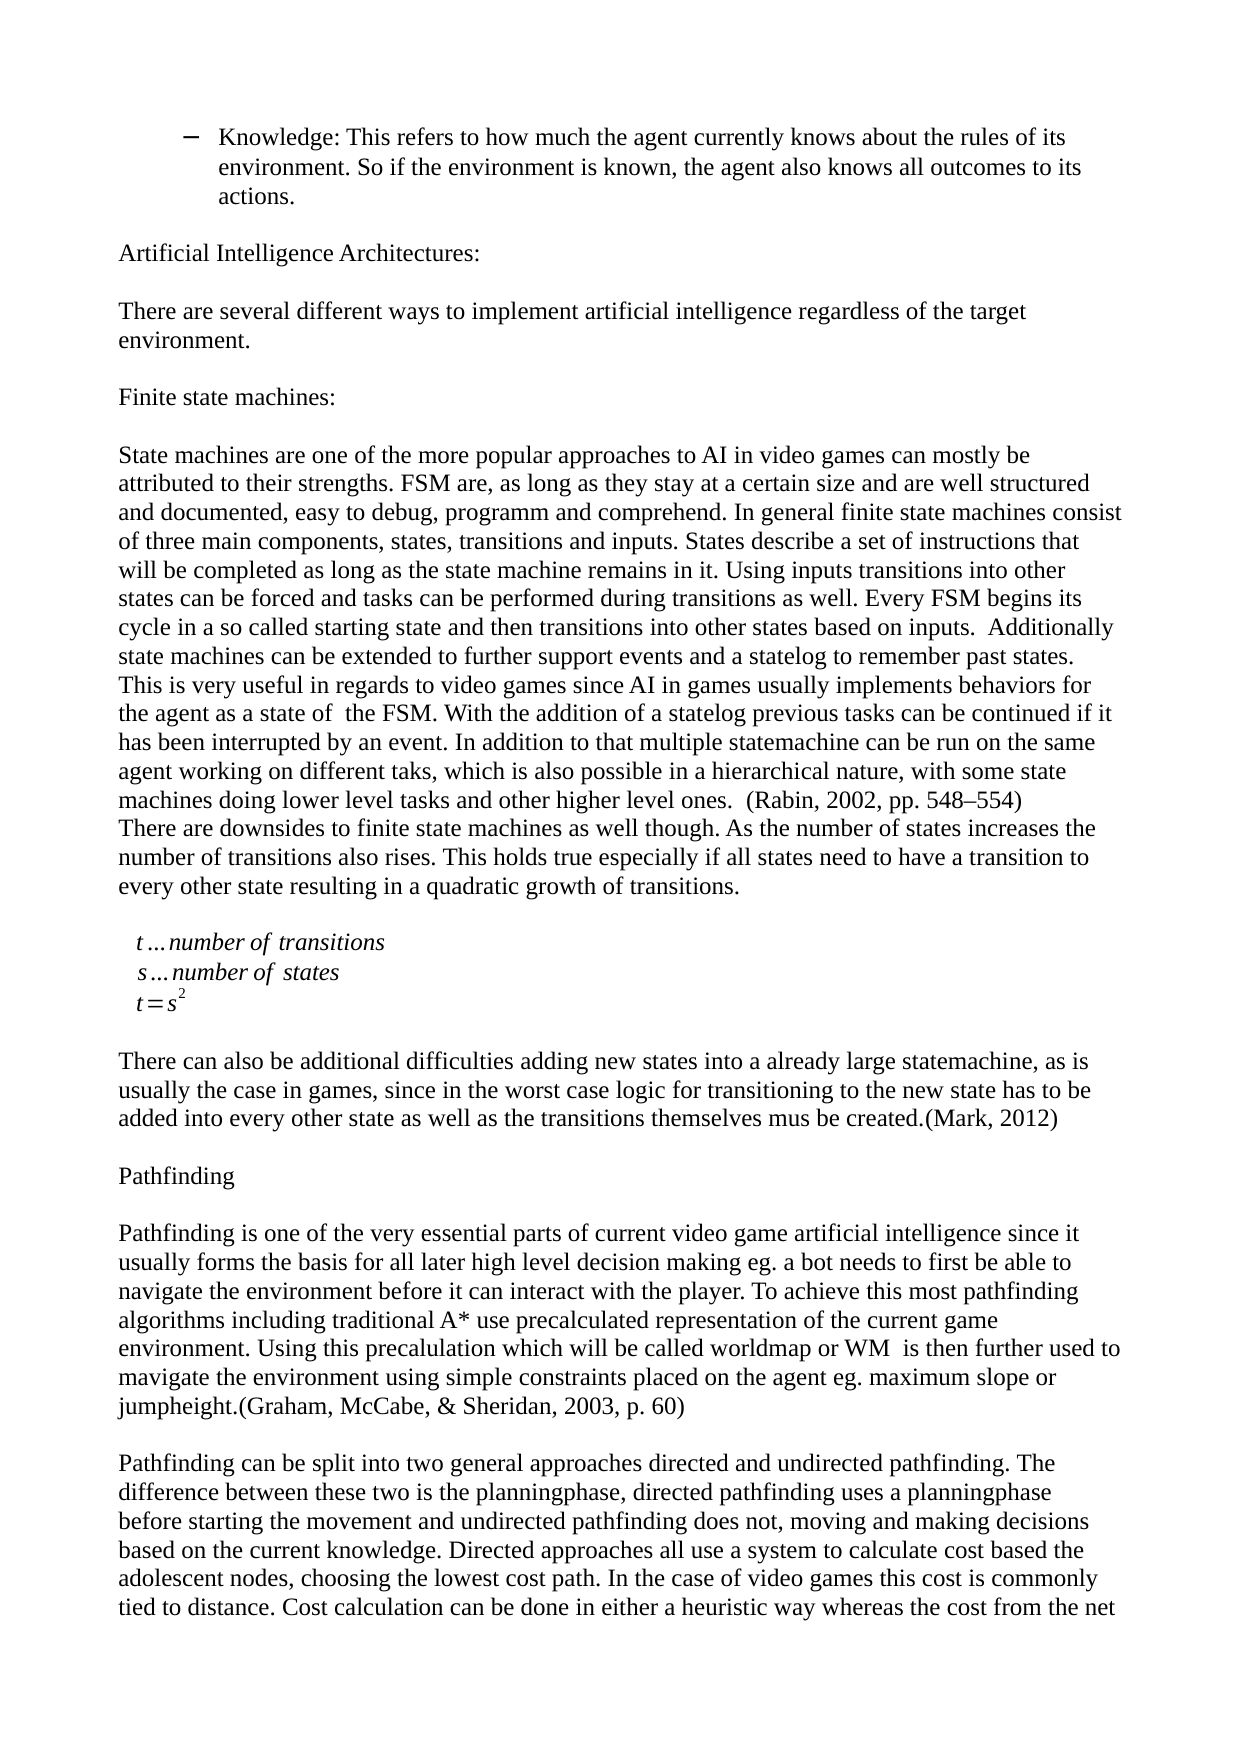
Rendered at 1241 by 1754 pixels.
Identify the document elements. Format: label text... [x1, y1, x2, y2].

text State machines are one of the more popular approaches to AI in video games can mostly be attributed to their strengths. FSM are, as long as they stay at a certain size and are well structured and documented, easy to debug, programm and comprehend. In general finite state machines consist of three main components, states, transitions and inputs. States describe a set of instructions that will be completed as long as the state machine remains in it. Using inputs transitions into other states can be forced and tasks can be performed during transitions as well. Every FSM begins its cycle in a so called starting state and then transitions into other states based on inputs. Additionally state machines can be extended to further support events and a statelog to remember past states. This is very useful in regards to video games since AI in games usually implements behaviors for the agent as a state of the FSM. With the addition of a statelog previous tasks can be continued if it has been interrupted by an event. In addition to that multiple statemachine can be run on the same agent working on different taks, which is also possible in a hierarchical nature, with some state machines doing lower level tasks and other higher level ones. (Rabin, 2002, pp. 548–554) [118, 440, 1122, 813]
text There are several different ways to implement artificial intelligence regardless of the target environment. [118, 296, 1122, 353]
list Knowledge: This refers to how much the agent currently knows about the rules of its environment. So if the environment is known, the agent also knows all outcomes to its actions. [181, 118, 1122, 210]
text Artificial Intelligence Architectures: [118, 238, 1122, 267]
text Pathfinding [118, 1161, 1122, 1190]
text There are downsides to finite state machines as well though. As the number of states increases the number of transitions also rises. This holds true especially if all states need to have a transition to every other state resulting in a quadratic growth of transitions. [118, 813, 1122, 900]
text Pathfinding can be split into two general approaches directed and undirected pathfinding. The difference between these two is the planningphase, directed pathfinding uses a planningphase before starting the movement and undirected pathfinding does not, moving and making decisions based on the current knowledge. Directed approaches all use a system to calculate cost based the adolescent nodes, choosing the lowest cost path. In the case of video games this cost is commonly tied to distance. Cost calculation can be done in either a heuristic way whereas the cost from the net [118, 1448, 1122, 1621]
text Finite state machines: [118, 382, 1122, 411]
text There can also be additional difficulties adding new states into a already large statemachine, as is usually the case in games, since in the worst case logic for transitioning to the new state has to be added into every other state as well as the transitions themselves mus be created.(Mark, 2012) [118, 1046, 1122, 1132]
text Pathfinding is one of the very essential parts of current video game artificial intelligence since it usually forms the basis for all later high level decision making eg. a bot needs to first be able to navigate the environment before it can interact with the player. To achieve this most pathfinding algorithms including traditional A* use precalculated representation of the current game environment. Using this precalulation which will be called worldmap or WM is then further used to mavigate the environment using simple constraints placed on the agent eg. maximum slope or jumpheight.(Graham, McCabe, & Sheridan, 2003, p. 60) [118, 1218, 1122, 1420]
